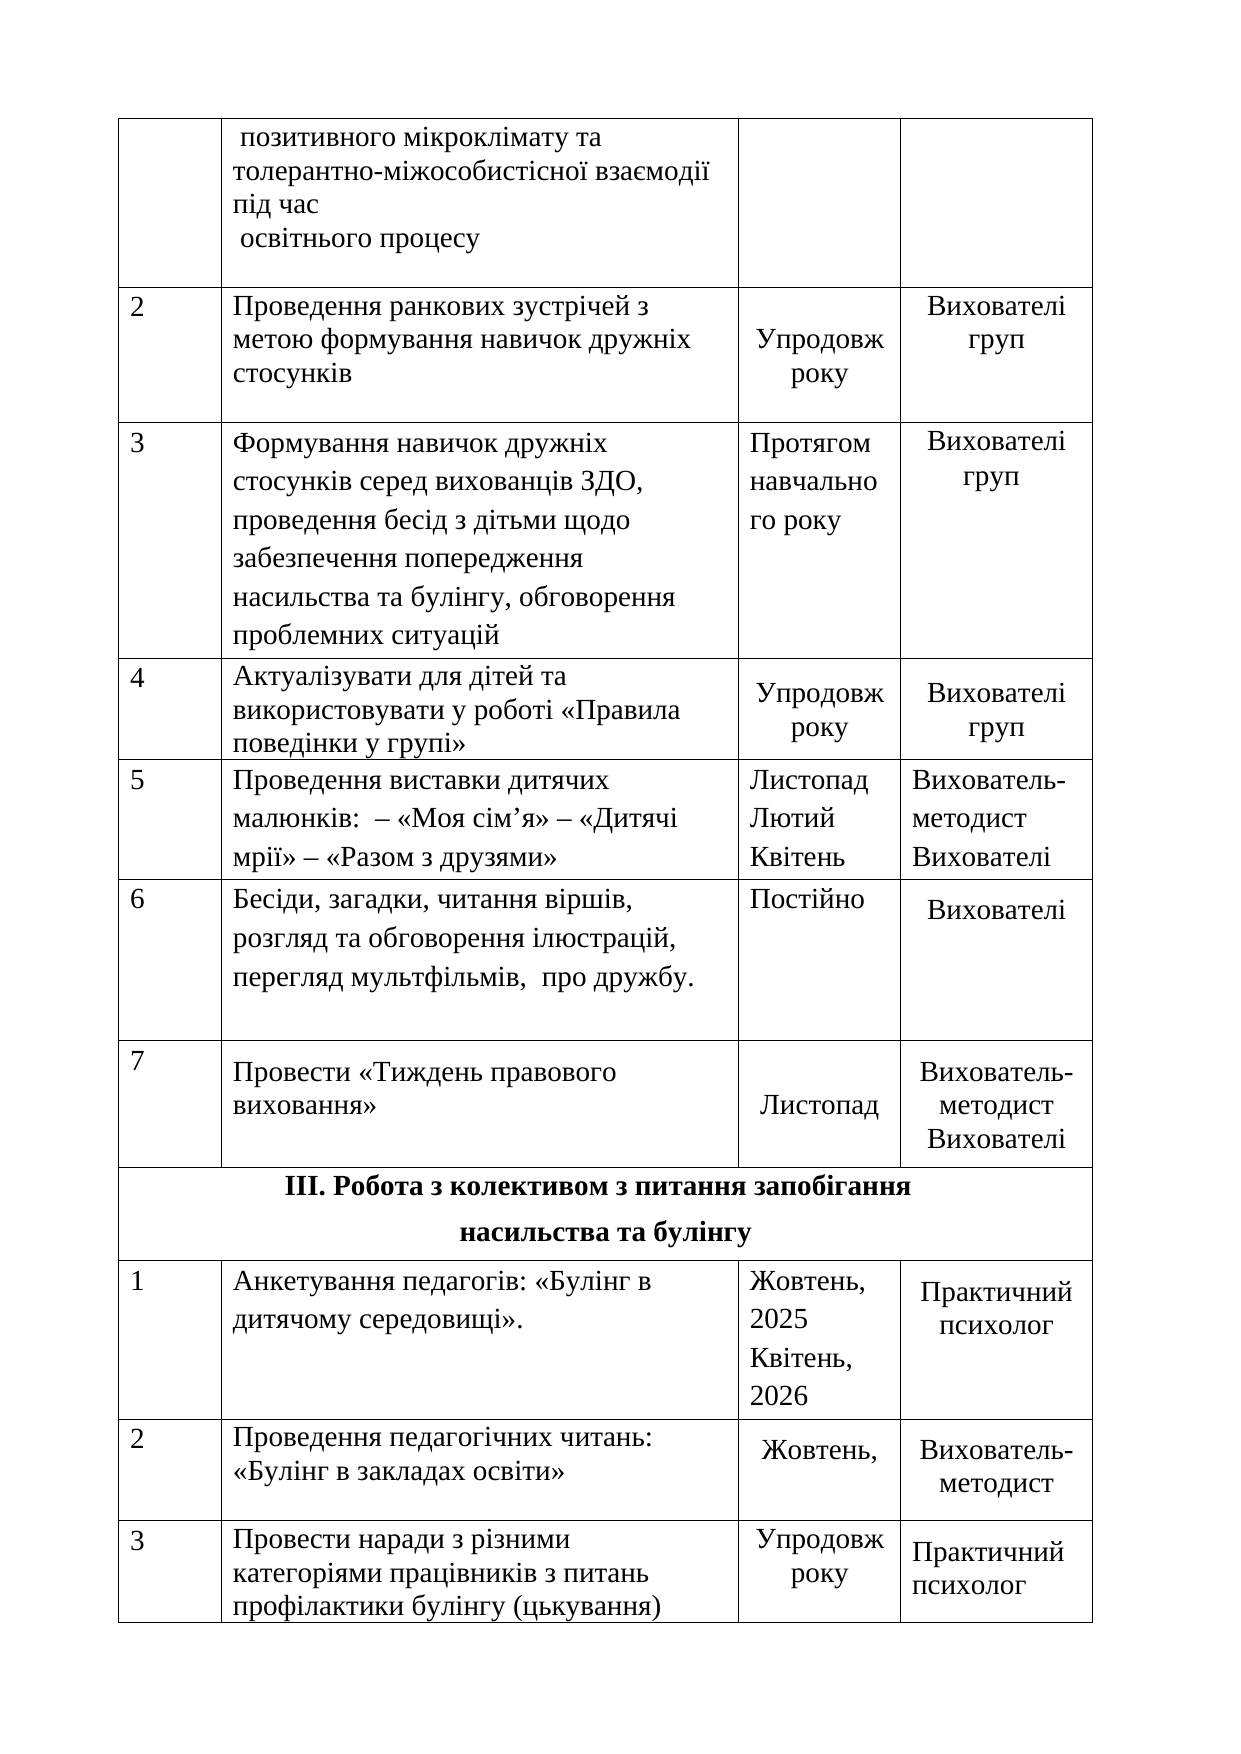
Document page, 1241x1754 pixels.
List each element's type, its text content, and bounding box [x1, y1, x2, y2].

table_cell 3 [119, 423, 221, 657]
table_cell Протягом навчального року [739, 423, 900, 657]
table_cell Жовтень, 2025 Квітень, 2026 [739, 1261, 900, 1418]
table_cell Вихователі груп [901, 659, 1092, 759]
table_cell 2 [119, 1420, 221, 1520]
table_cell Практичний психолог [901, 1261, 1092, 1418]
table_cell позитивного мікроклімату та толерантно-міжособистісної взаємодії під час освітнього процесу [222, 119, 738, 287]
table_cell Провести «Тиждень правового виховання» [222, 1041, 738, 1167]
table_cell Вихователі груп [901, 423, 1092, 657]
table_cell 6 [119, 880, 221, 1040]
table_cell Проведення ранкових зустрічей з метою формування навичок дружніх стосунків [222, 288, 738, 422]
table_cell Бесіди, загадки, читання віршів, розгляд та обговорення ілюстрацій, перегляд мультфільмів, про дружбу. [222, 880, 738, 1040]
table_cell Вихователі [901, 880, 1092, 1040]
table_cell Актуалізувати для дітей та використовувати у роботі «Правила поведінки у групі» [222, 659, 738, 759]
table_cell Упродовж року [739, 1521, 900, 1622]
table_cell 3 [119, 1521, 221, 1622]
table_cell Вихователь-методист Вихователі [901, 1041, 1092, 1167]
table_cell Провести наради з різними категоріями працівників з питань профілактики булінгу (цькування) [222, 1521, 738, 1622]
table_cell Упродовж року [739, 659, 900, 759]
table_cell [119, 119, 221, 287]
table_cell Проведення виставки дитячих малюнків: – «Моя сім’я» – «Дитячі мрії» – «Разом з друзями» [222, 760, 738, 879]
table_cell Листопад [739, 1041, 900, 1167]
table_cell 7 [119, 1041, 221, 1167]
table_cell [901, 119, 1092, 287]
table_cell Постійно [739, 880, 900, 1040]
table_cell Формування навичок дружніх стосунків серед вихованців ЗДО, проведення бесід з дітьми щодо забезпечення попередження насильства та булінгу, обговорення проблемних ситуацій [222, 423, 738, 657]
table_cell 1 [119, 1261, 221, 1418]
table_cell ІІІ. Робота з колективом з питання запобігання насильства та булінгу [119, 1168, 1092, 1260]
table_cell Проведення педагогічних читань: «Булінг в закладах освіти» [222, 1420, 738, 1520]
table_cell Упродовж року [739, 288, 900, 422]
table_cell Жовтень, [739, 1420, 900, 1520]
table_cell Вихователі груп [901, 288, 1092, 422]
table_cell 2 [119, 288, 221, 422]
table_cell 4 [119, 659, 221, 759]
table_cell Вихователь-методист Вихователі [901, 760, 1092, 879]
table_cell Практичний психолог [901, 1521, 1092, 1622]
table_cell Вихователь-методист [901, 1420, 1092, 1520]
table_cell [739, 119, 900, 287]
table_cell Анкетування педагогів: «Булінг в дитячому середовищі». [222, 1261, 738, 1418]
table_cell 5 [119, 760, 221, 879]
table_cell Листопад Лютий Квітень [739, 760, 900, 879]
